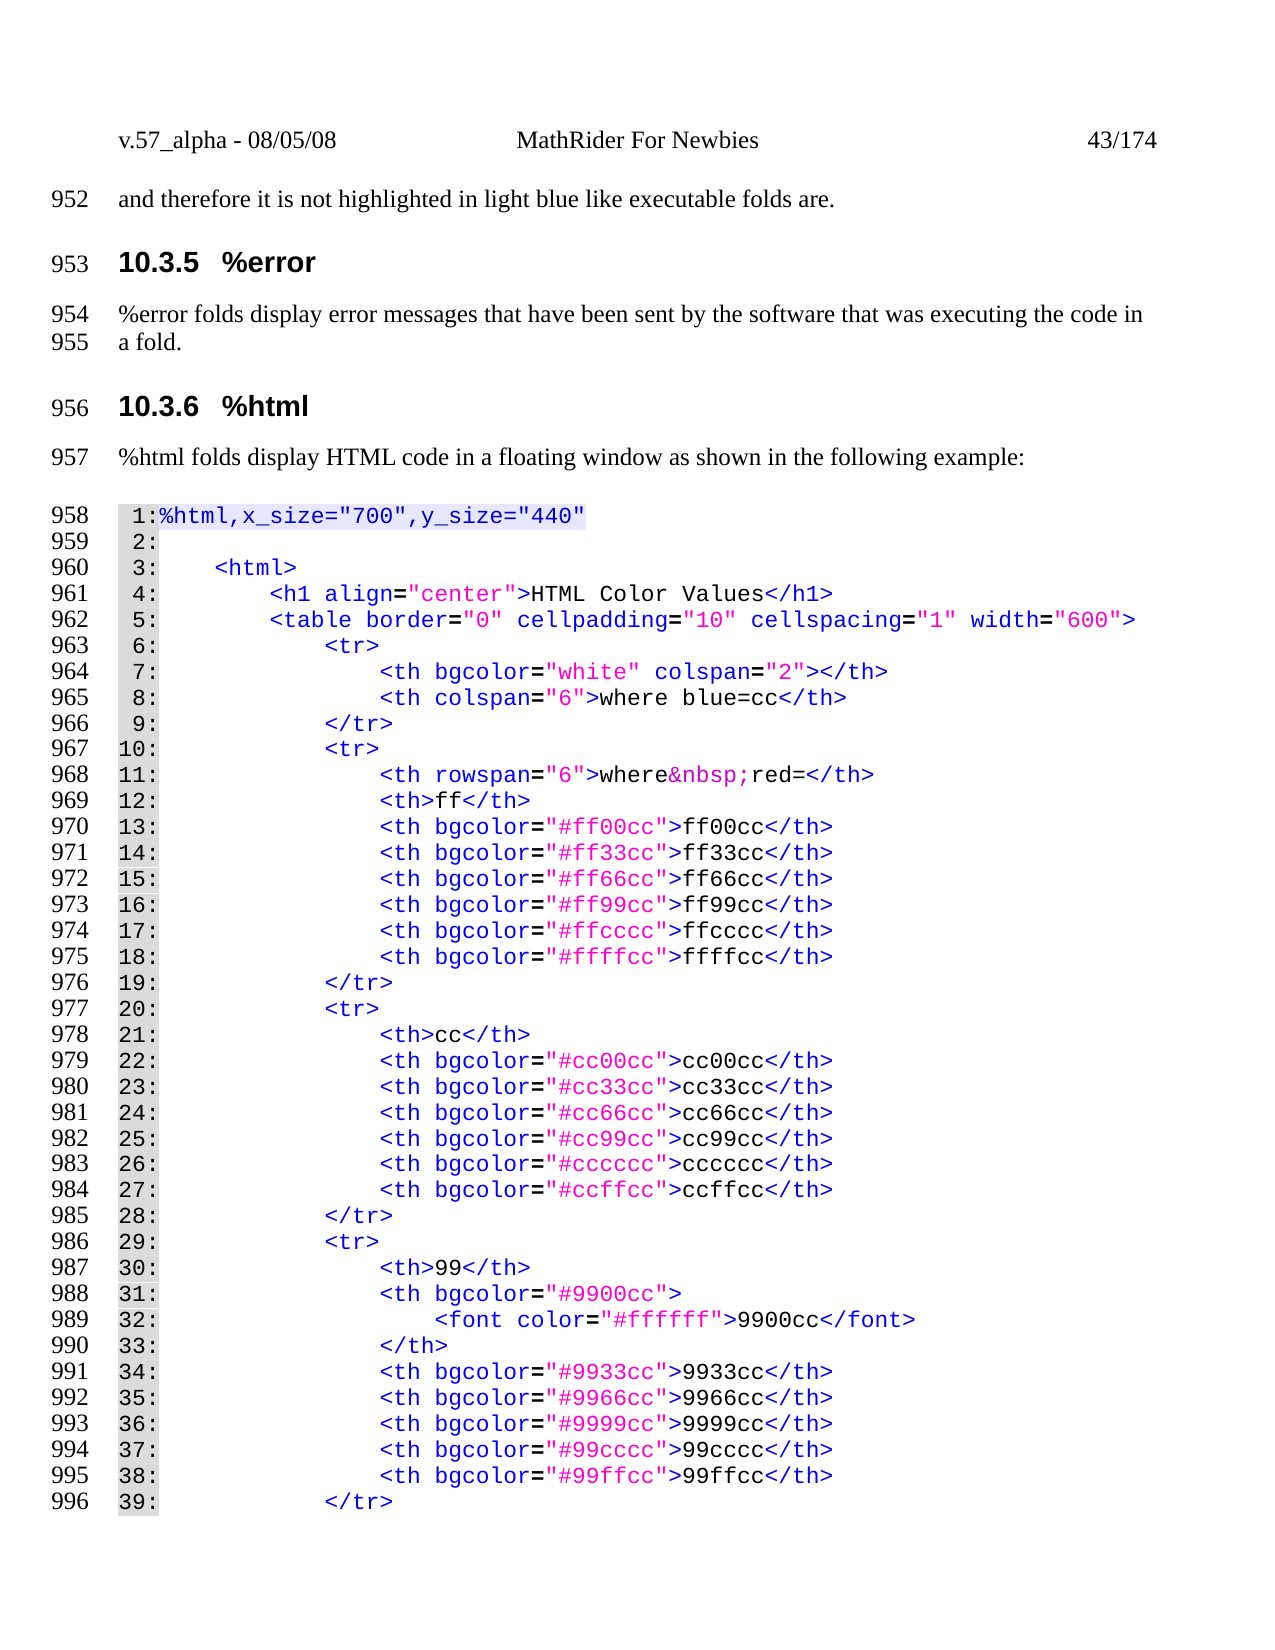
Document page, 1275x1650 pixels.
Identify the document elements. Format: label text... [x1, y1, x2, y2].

text 39: </tr> [118, 1490, 1157, 1516]
text 25: <th bgcolor="#cc99cc">cc99cc</th> [118, 1127, 1157, 1153]
text %error folds display error messages that have been sent by the software that was executing the code in a fold. [118, 299, 1157, 356]
text 4: <h1 align="center">HTML Color Values</h1> [118, 582, 1157, 608]
text 19: </tr> [118, 971, 1157, 997]
text 2: [118, 530, 1157, 556]
text 10: <tr> [118, 738, 1157, 764]
text 18: <th bgcolor="#ffffcc">ffffcc</th> [118, 945, 1157, 971]
text 15: <th bgcolor="#ff66cc">ff66cc</th> [118, 867, 1157, 893]
text 5: <table border="0" cellpadding="10" cellspacing="1" width="600"> [118, 608, 1157, 634]
text 36: <th bgcolor="#9999cc">9999cc</th> [118, 1412, 1157, 1438]
text 9: </tr> [118, 712, 1157, 738]
text 8: <th colspan="6">where blue=cc</th> [118, 686, 1157, 712]
text 38: <th bgcolor="#99ffcc">99ffcc</th> [118, 1464, 1157, 1490]
text %html folds display HTML code in a floating window as shown in the following example: [118, 442, 1157, 471]
text 28: </tr> [118, 1205, 1157, 1231]
text 6: <tr> [118, 634, 1157, 660]
text 7: <th bgcolor="white" colspan="2"></th> [118, 660, 1157, 686]
text 12: <th>ff</th> [118, 790, 1157, 816]
text 34: <th bgcolor="#9933cc">9933cc</th> [118, 1360, 1157, 1386]
text 22: <th bgcolor="#cc00cc">cc00cc</th> [118, 1049, 1157, 1075]
text 20: <tr> [118, 997, 1157, 1023]
text 35: <th bgcolor="#9966cc">9966cc</th> [118, 1386, 1157, 1412]
text and therefore it is not highlighted in light blue like executable folds are. [118, 184, 1157, 213]
subtitle %html [118, 389, 1157, 422]
text 24: <th bgcolor="#cc66cc">cc66cc</th> [118, 1101, 1157, 1127]
text 16: <th bgcolor="#ff99cc">ff99cc</th> [118, 893, 1157, 919]
subtitle %error [118, 245, 1157, 279]
text 3: <html> [118, 556, 1157, 582]
text 13: <th bgcolor="#ff00cc">ff00cc</th> [118, 816, 1157, 842]
text 21: <th>cc</th> [118, 1023, 1157, 1049]
text 27: <th bgcolor="#ccffcc">ccffcc</th> [118, 1179, 1157, 1205]
text 33: </th> [118, 1334, 1157, 1360]
text 14: <th bgcolor="#ff33cc">ff33cc</th> [118, 842, 1157, 867]
text 29: <tr> [118, 1231, 1157, 1257]
text 32: <font color="#ffffff">9900cc</font> [118, 1308, 1157, 1334]
text 26: <th bgcolor="#cccccc">cccccc</th> [118, 1153, 1157, 1179]
text 37: <th bgcolor="#99cccc">99cccc</th> [118, 1438, 1157, 1464]
text 30: <th>99</th> [118, 1257, 1157, 1282]
text 17: <th bgcolor="#ffcccc">ffcccc</th> [118, 919, 1157, 945]
text 11: <th rowspan="6">where&nbsp;red=</th> [118, 764, 1157, 790]
text 23: <th bgcolor="#cc33cc">cc33cc</th> [118, 1075, 1157, 1101]
text 1:%html,x_size="700",y_size="440" [118, 504, 1157, 530]
text 31: <th bgcolor="#9900cc"> [118, 1282, 1157, 1308]
